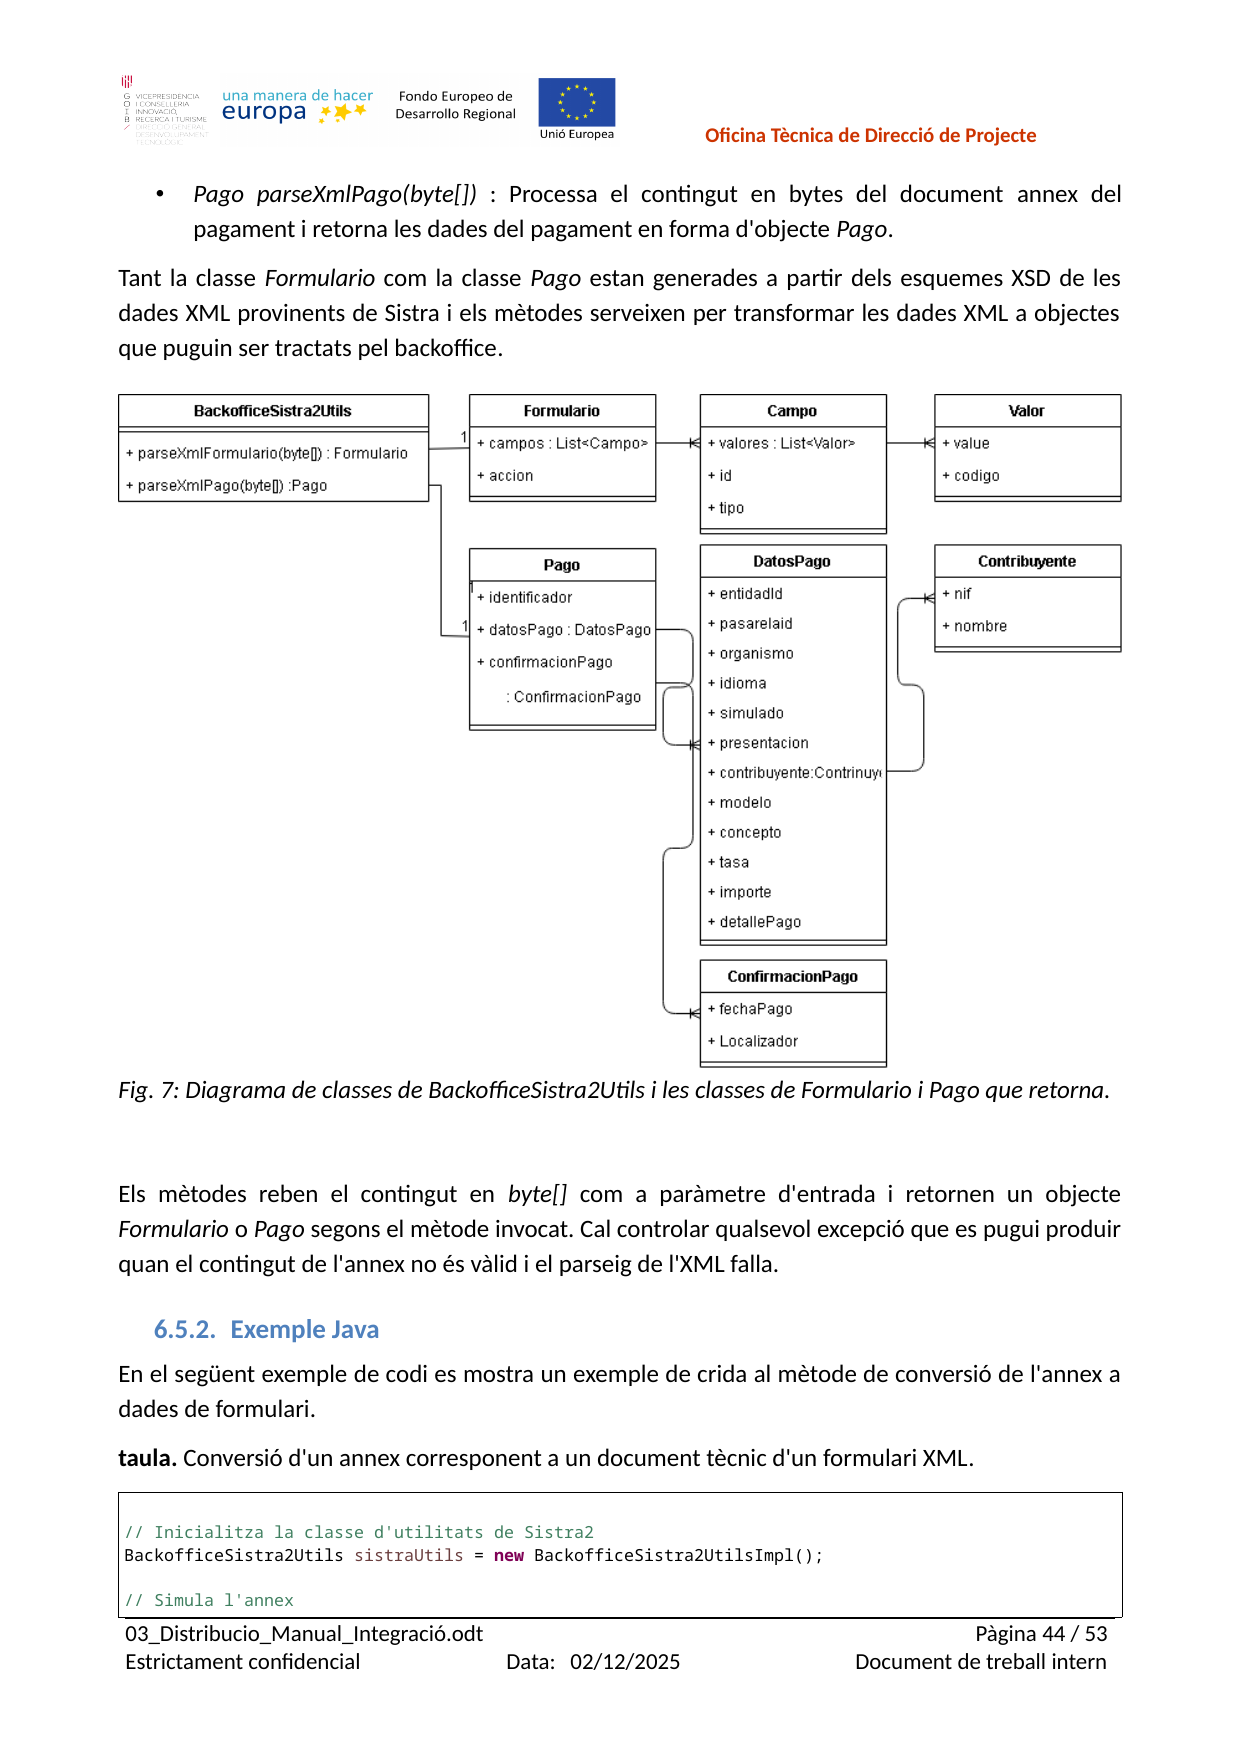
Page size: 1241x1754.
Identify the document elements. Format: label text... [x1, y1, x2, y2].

text Fig. 7: Diagrama de classes de BackofficeSistra2Utils i les classes de Formulario i Pago que retorna. [118, 1069, 1122, 1105]
text Els mètodes reben el contingut en byte[] com a paràmetre d'entrada i retornen un objecte Formulario o Pago segons el mètode invocat. Cal controlar qualsevol excepció que es pugui produir quan el contingut de l'annex no és vàlid i el parseig de l'XML falla. [118, 1178, 1122, 1278]
list Pago parseXmlPago(byte[]) : Processa el contingut en bytes del document annex del pagament i retorna les dades del pagament en forma d'objecte Pago. [156, 178, 1122, 243]
picture [118, 73, 213, 147]
text En el següent exemple de codi es mostra un exemple de crida al mètode de conversió de l'annex a dades de formulari. [118, 1358, 1122, 1423]
picture [219, 73, 621, 147]
text Tant la classe Formulario com la classe Pago estan generades a partir dels esquemes XSD de les dades XML provinents de Sistra i els mètodes serveixen per transformar les dades XML a objectes que puguin ser tractats pel backoffice. [118, 262, 1122, 363]
table_header // Inicialitza la classe d'utilitats de Sistra2 BackofficeSistra2Utils sistraUtils = new BackofficeSistra2UtilsImpl(); // Simula l'annex [119, 1493, 1122, 1617]
picture [118, 394, 1123, 1069]
subtitle Exemple Java [153, 1312, 1122, 1345]
text taula. Conversió d'un annex corresponent a un document tècnic d'un formulari XML. [118, 1442, 1122, 1473]
